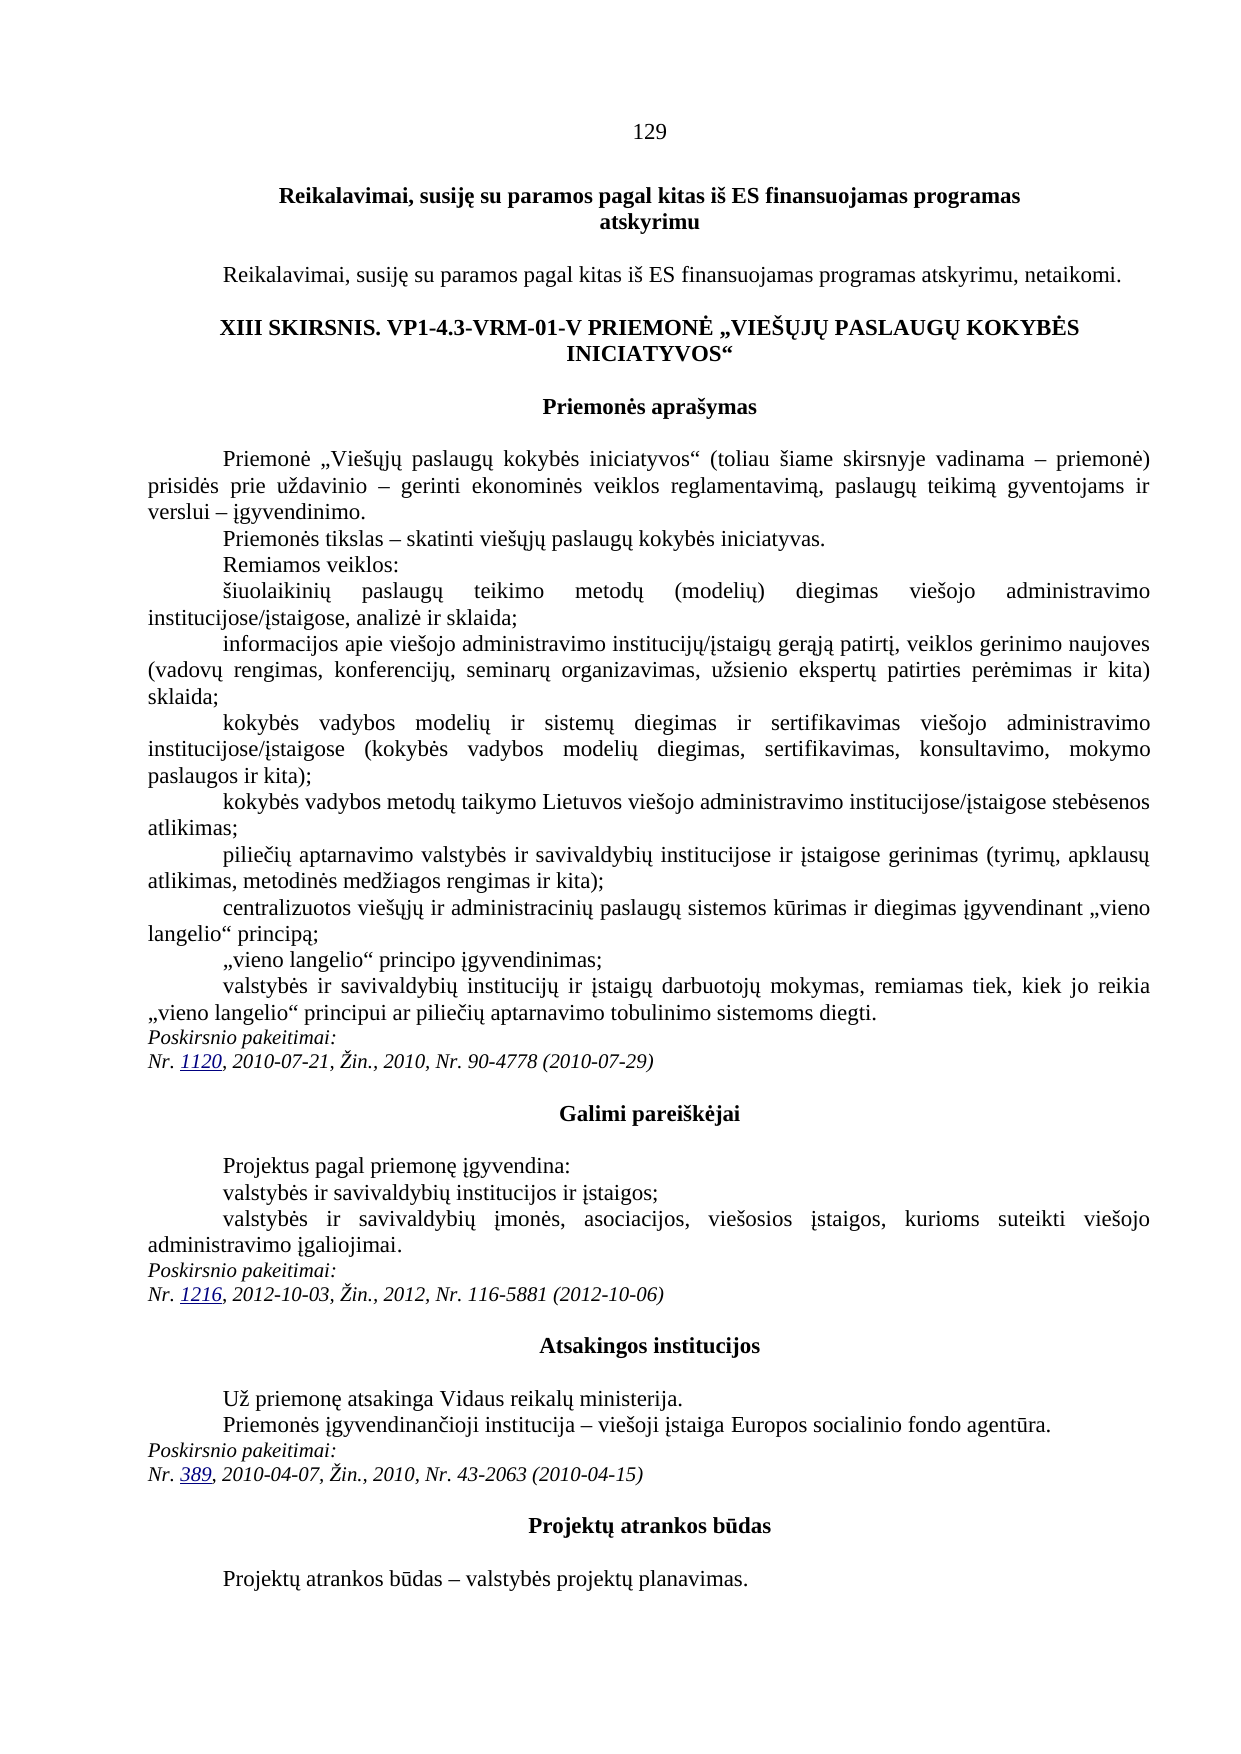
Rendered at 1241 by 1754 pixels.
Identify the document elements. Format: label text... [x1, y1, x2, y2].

text kokybės vadybos modelių ir sistemų diegimas ir sertifikavimas viešojo administravimo institucijose/įstaigose (kokybės vadybos modelių diegimas, sertifikavimas, konsultavimo, mokymo paslaugos ir kita); [148, 709, 1152, 788]
text Projektų atrankos būdas – valstybės projektų planavimas. [148, 1565, 1152, 1591]
text Priemonės aprašymas [148, 393, 1152, 419]
text Atsakingos institucijos [148, 1332, 1152, 1359]
text kokybės vadybos metodų taikymo Lietuvos viešojo administravimo institucijose/įstaigose stebėsenos atlikimas; [148, 788, 1152, 841]
text valstybės ir savivaldybių įmonės, asociacijos, viešosios įstaigos, kurioms suteikti viešojo administravimo įgaliojimai. [148, 1205, 1152, 1258]
text šiuolaikinių paslaugų teikimo metodų (modelių) diegimas viešojo administravimo institucijose/įstaigose, analizė ir sklaida; [148, 577, 1152, 630]
text Projektų atrankos būdas [148, 1512, 1152, 1539]
text informacijos apie viešojo administravimo institucijų/įstaigų gerąją patirtį, veiklos gerinimo naujoves (vadovų rengimas, konferencijų, seminarų organizavimas, užsienio ekspertų patirties perėmimas ir kita) sklaida; [148, 630, 1152, 709]
text „vieno langelio“ principo įgyvendinimas; [148, 946, 1152, 973]
text Priemonės įgyvendinančioji institucija – viešoji įstaiga Europos socialinio fondo agentūra. [148, 1411, 1152, 1438]
text Už priemonę atsakinga Vidaus reikalų ministerija. [148, 1385, 1152, 1411]
text Nr. 1216, 2012-10-03, Žin., 2012, Nr. 116-5881 (2012-10-06) [148, 1282, 1152, 1306]
text XIII SKIRSNIS. VP1-4.3-VRM-01-V PRIEMONĖ „VIEŠŲJŲ PASLAUGŲ KOKYBĖS INICIATYVOS“ [148, 314, 1152, 366]
text Projektus pagal priemonę įgyvendina: [148, 1152, 1152, 1179]
text Remiamos veiklos: [148, 551, 1152, 577]
text piliečių aptarnavimo valstybės ir savivaldybių institucijose ir įstaigose gerinimas (tyrimų, apklausų atlikimas, metodinės medžiagos rengimas ir kita); [148, 841, 1152, 893]
text Priemonės tikslas – skatinti viešųjų paslaugų kokybės iniciatyvas. [148, 524, 1152, 551]
text Galimi pareiškėjai [148, 1100, 1152, 1126]
text Poskirsnio pakeitimai: [148, 1438, 1152, 1462]
text Poskirsnio pakeitimai: [148, 1025, 1152, 1049]
text Nr. 389, 2010-04-07, Žin., 2010, Nr. 43-2063 (2010-04-15) [148, 1462, 1152, 1486]
text Nr. 1120, 2010-07-21, Žin., 2010, Nr. 90-4778 (2010-07-29) [148, 1049, 1152, 1073]
text Reikalavimai, susiję su paramos pagal kitas iš ES finansuojamas programas atskyrimu, netaikomi. [148, 261, 1152, 287]
text Reikalavimai, susiję su paramos pagal kitas iš ES finansuojamas programas atskyrimu [148, 182, 1152, 235]
text valstybės ir savivaldybių institucijos ir įstaigos; [148, 1179, 1152, 1205]
text Poskirsnio pakeitimai: [148, 1258, 1152, 1282]
text Priemonė „Viešųjų paslaugų kokybės iniciatyvos“ (toliau šiame skirsnyje vadinama – priemonė) prisidės prie uždavinio – gerinti ekonominės veiklos reglamentavimą, paslaugų teikimą gyventojams ir verslui – įgyvendinimo. [148, 446, 1152, 524]
text centralizuotos viešųjų ir administracinių paslaugų sistemos kūrimas ir diegimas įgyvendinant „vieno langelio“ principą; [148, 893, 1152, 946]
text valstybės ir savivaldybių institucijų ir įstaigų darbuotojų mokymas, remiamas tiek, kiek jo reikia „vieno langelio“ principui ar piliečių aptarnavimo tobulinimo sistemoms diegti. [148, 973, 1152, 1025]
